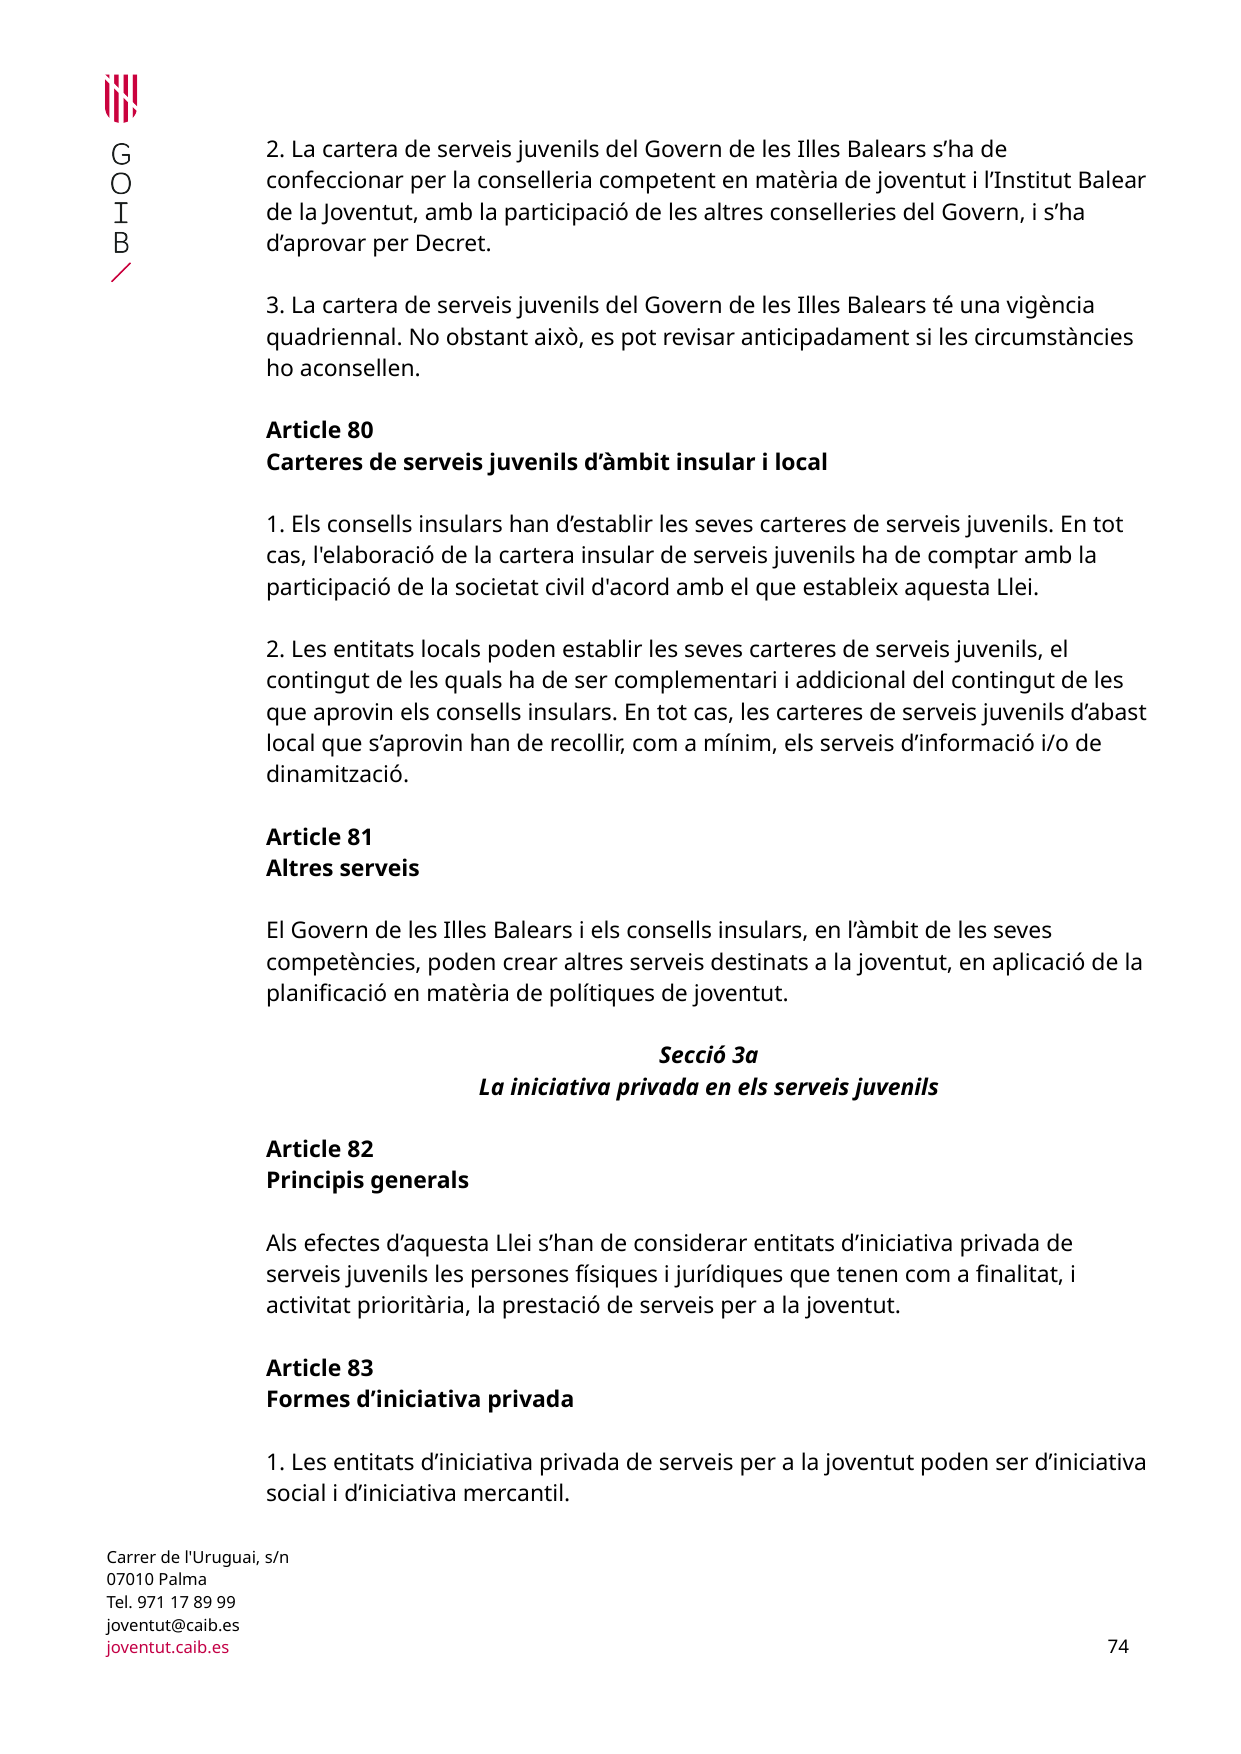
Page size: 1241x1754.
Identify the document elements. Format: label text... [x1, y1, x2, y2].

text Article 81 [266, 820, 1152, 852]
text Article 80 [266, 414, 1152, 445]
text Carteres de serveis juvenils d’àmbit insular i local [266, 445, 1152, 477]
text Als efectes d’aquesta Llei s’han de considerar entitats d’iniciativa privada de serveis juvenils les persones físiques i jurídiques que tenen com a finalitat, i activitat prioritària, la prestació de serveis per a la joventut. [266, 1227, 1152, 1320]
text Article 83 [266, 1352, 1152, 1383]
text Formes d’iniciativa privada [266, 1383, 1152, 1414]
text La iniciativa privada en els serveis juvenils [266, 1070, 1152, 1102]
text Altres serveis [266, 852, 1152, 883]
text Article 82 [266, 1133, 1152, 1164]
text Secció 3a [266, 1039, 1152, 1070]
text 2. Les entitats locals poden establir les seves carteres de serveis juvenils, el contingut de les quals ha de ser complementari i addicional del contingut de les que aprovin els consells insulars. En tot cas, les carteres de serveis juvenils d’abast local que s’aprovin han de recollir, com a mínim, els serveis d’informació i/o de dinamització. [266, 633, 1152, 789]
picture [76, 51, 166, 313]
text 3. La cartera de serveis juvenils del Govern de les Illes Balears té una vigència quadriennal. No obstant això, es pot revisar anticipadament si les circumstàncies ho aconsellen. [266, 289, 1152, 383]
text El Govern de les Illes Balears i els consells insulars, en l’àmbit de les seves competències, poden crear altres serveis destinats a la joventut, en aplicació de la planificació en matèria de polítiques de joventut. [266, 914, 1152, 1008]
text Principis generals [266, 1164, 1152, 1195]
text 2. La cartera de serveis juvenils del Govern de les Illes Balears s’ha de confeccionar per la conselleria competent en matèria de joventut i l’Institut Balear de la Joventut, amb la participació de les altres conselleries del Govern, i s’ha d’aprovar per Decret. [266, 133, 1152, 258]
text 1. Els consells insulars han d’establir les seves carteres de serveis juvenils. En tot cas, l'elaboració de la cartera insular de serveis juvenils ha de comptar amb la participació de la societat civil d'acord amb el que estableix aquesta Llei. [266, 508, 1152, 602]
text 1. Les entitats d’iniciativa privada de serveis per a la joventut poden ser d’iniciativa social i d’iniciativa mercantil. [266, 1445, 1152, 1508]
